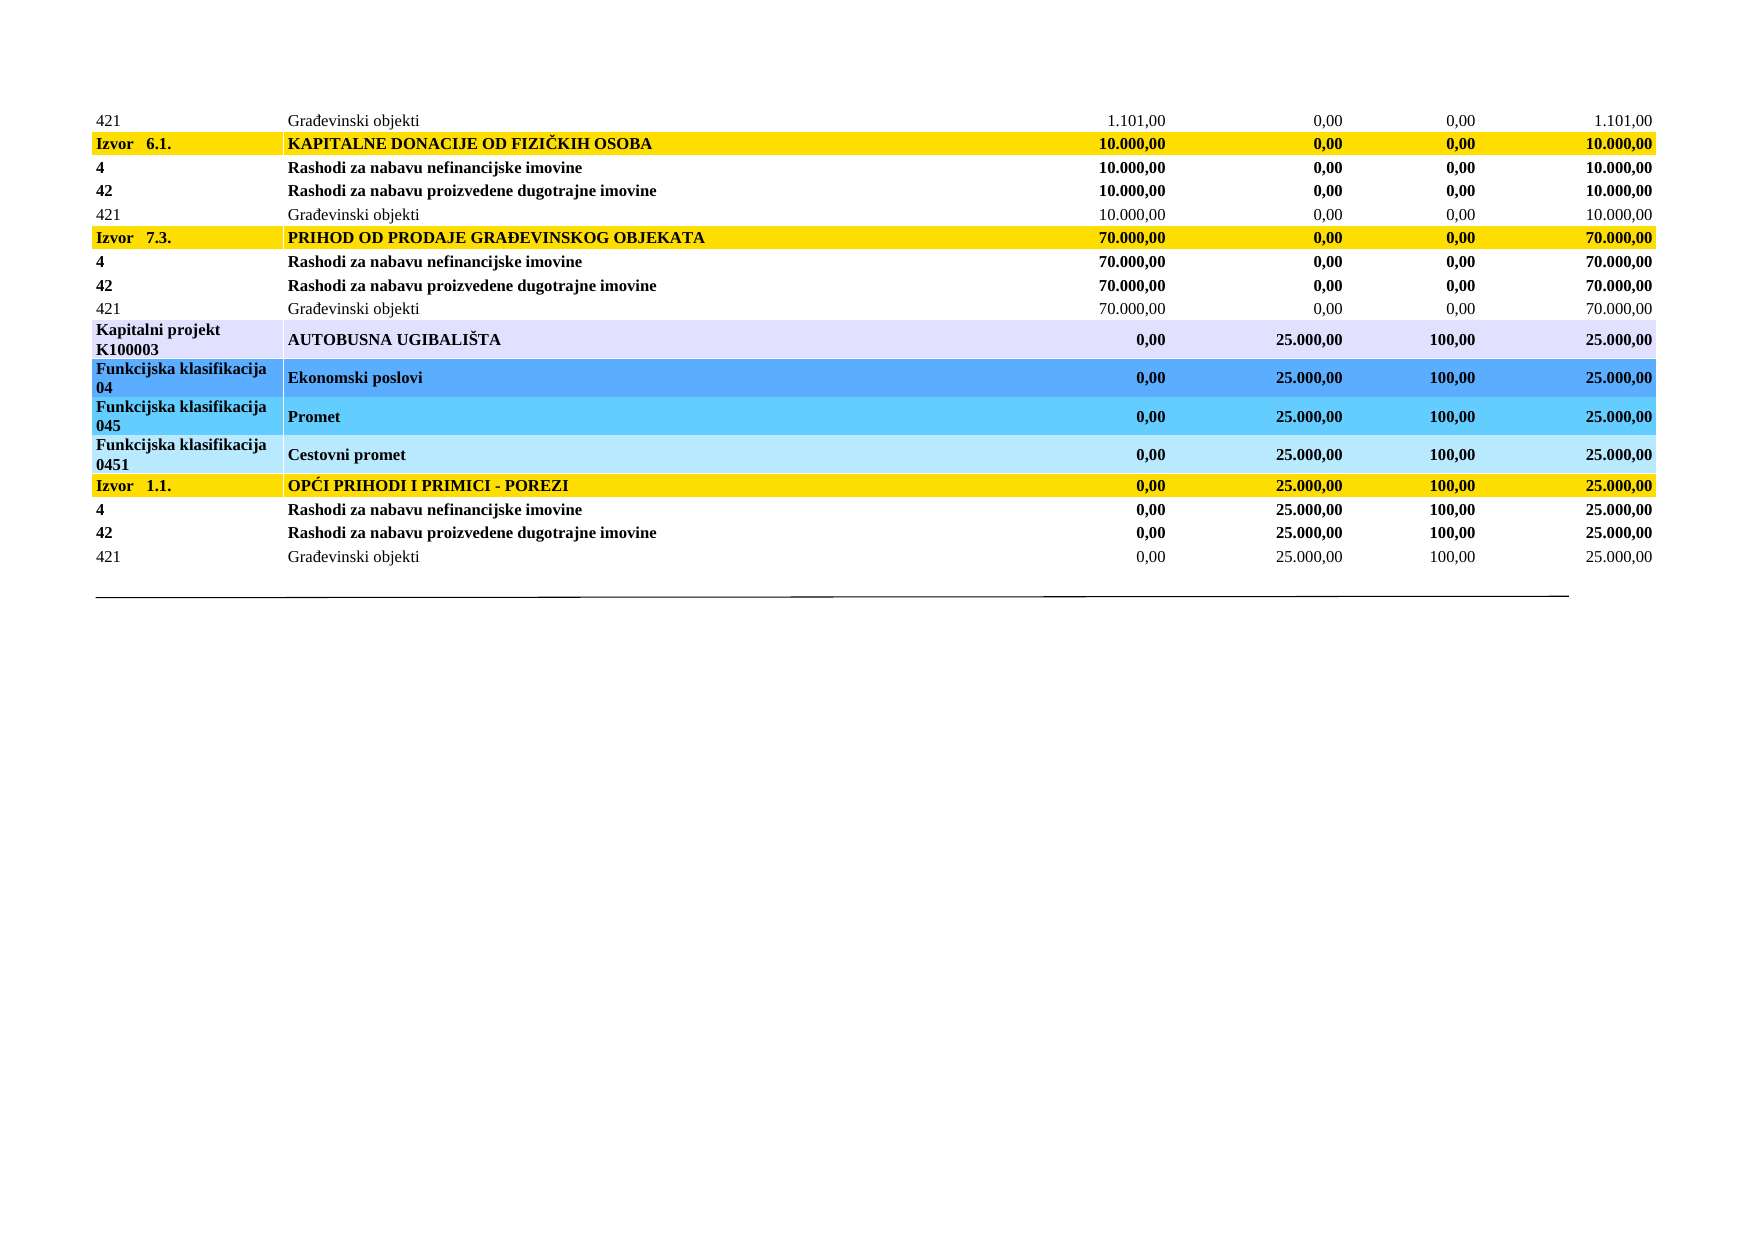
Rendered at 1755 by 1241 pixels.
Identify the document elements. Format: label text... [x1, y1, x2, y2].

table_cell 25.000,00 [1169, 521, 1346, 544]
table_cell 0,00 [992, 474, 1169, 497]
table_cell 25.000,00 [1169, 474, 1346, 497]
table_cell 0,00 [992, 544, 1169, 568]
table_cell Kapitalni projekt K100003 [92, 320, 283, 358]
table_cell 70.000,00 [992, 297, 1169, 320]
table_cell 10.000,00 [1479, 132, 1656, 155]
table_cell 1.101,00 [992, 108, 1169, 132]
table_cell 0,00 [1346, 132, 1479, 155]
table_cell 0,00 [1169, 273, 1346, 297]
table_cell Građevinski objekti [284, 297, 992, 320]
table_cell 0,00 [992, 359, 1169, 397]
table_cell 0,00 [992, 497, 1169, 521]
table_cell 10.000,00 [992, 155, 1169, 179]
table_cell 100,00 [1346, 544, 1479, 568]
table_cell 42 [92, 179, 283, 202]
table_cell 10.000,00 [992, 203, 1169, 226]
table_cell 4 [92, 250, 283, 273]
table_cell 421 [92, 108, 283, 132]
table_cell 100,00 [1346, 474, 1479, 497]
table_cell KAPITALNE DONACIJE OD FIZIČKIH OSOBA [284, 132, 992, 155]
table_cell 25.000,00 [1479, 521, 1656, 544]
table_cell 0,00 [992, 320, 1169, 358]
table_cell Rashodi za nabavu nefinancijske imovine [284, 497, 992, 521]
table_cell 100,00 [1346, 359, 1479, 397]
table_cell Izvor 1.1. [92, 474, 283, 497]
table_cell Rashodi za nabavu proizvedene dugotrajne imovine [284, 273, 992, 297]
table_cell 421 [92, 203, 283, 226]
table_cell 25.000,00 [1169, 359, 1346, 397]
table_cell 0,00 [1346, 155, 1479, 179]
table_cell 0,00 [1169, 297, 1346, 320]
table_cell 10.000,00 [1479, 155, 1656, 179]
table_cell 25.000,00 [1169, 435, 1346, 473]
table_cell Građevinski objekti [284, 544, 992, 568]
table_cell Rashodi za nabavu nefinancijske imovine [284, 155, 992, 179]
table_cell Građevinski objekti [284, 108, 992, 132]
table_cell 42 [92, 273, 283, 297]
table_cell 100,00 [1346, 320, 1479, 358]
table_cell Cestovni promet [284, 435, 992, 473]
table_cell 0,00 [1346, 179, 1479, 202]
table_cell Izvor 7.3. [92, 226, 283, 249]
table_cell 10.000,00 [992, 179, 1169, 202]
table_cell 25.000,00 [1479, 397, 1656, 435]
table_cell Rashodi za nabavu proizvedene dugotrajne imovine [284, 521, 992, 544]
table_cell 0,00 [1346, 250, 1479, 273]
table_cell Rashodi za nabavu nefinancijske imovine [284, 250, 992, 273]
table_cell 0,00 [1169, 250, 1346, 273]
table_cell Funkcijska klasifikacija 04 [92, 359, 283, 397]
table_cell 70.000,00 [1479, 273, 1656, 297]
table_cell Promet [284, 397, 992, 435]
table_cell 25.000,00 [1169, 320, 1346, 358]
table_cell 0,00 [1169, 226, 1346, 249]
table_cell 100,00 [1346, 521, 1479, 544]
table_cell Rashodi za nabavu proizvedene dugotrajne imovine [284, 179, 992, 202]
table_cell 100,00 [1346, 397, 1479, 435]
table_cell 0,00 [1169, 155, 1346, 179]
table_cell 25.000,00 [1479, 359, 1656, 397]
table_cell 10.000,00 [992, 132, 1169, 155]
table_cell 0,00 [1169, 108, 1346, 132]
table_cell Građevinski objekti [284, 203, 992, 226]
table_cell 25.000,00 [1479, 497, 1656, 521]
table_cell 0,00 [1346, 226, 1479, 249]
table_cell 10.000,00 [1479, 179, 1656, 202]
table_cell 0,00 [1169, 179, 1346, 202]
table_cell 4 [92, 155, 283, 179]
table_cell OPĆI PRIHODI I PRIMICI - POREZI [284, 474, 992, 497]
table_cell 0,00 [1346, 297, 1479, 320]
table_cell 0,00 [1169, 203, 1346, 226]
table_cell 100,00 [1346, 497, 1479, 521]
table_cell 25.000,00 [1479, 435, 1656, 473]
table_cell 0,00 [992, 435, 1169, 473]
table_cell 25.000,00 [1169, 497, 1346, 521]
table_cell 0,00 [1346, 203, 1479, 226]
table_cell PRIHOD OD PRODAJE GRAĐEVINSKOG OBJEKATA [284, 226, 992, 249]
table_cell 25.000,00 [1479, 474, 1656, 497]
table_cell 70.000,00 [1479, 297, 1656, 320]
table_cell 421 [92, 297, 283, 320]
table_cell 0,00 [1346, 273, 1479, 297]
table_cell 100,00 [1346, 435, 1479, 473]
table_cell Ekonomski poslovi [284, 359, 992, 397]
table_cell 25.000,00 [1169, 397, 1346, 435]
table_cell Funkcijska klasifikacija 0451 [92, 435, 283, 473]
table_cell 25.000,00 [1479, 544, 1656, 568]
table_cell 70.000,00 [1479, 226, 1656, 249]
table_cell AUTOBUSNA UGIBALIŠTA [284, 320, 992, 358]
table_cell Izvor 6.1. [92, 132, 283, 155]
table_cell 70.000,00 [1479, 250, 1656, 273]
table_cell 0,00 [1169, 132, 1346, 155]
table_cell 0,00 [992, 397, 1169, 435]
table_cell 42 [92, 521, 283, 544]
table_cell 70.000,00 [992, 273, 1169, 297]
table_cell Funkcijska klasifikacija 045 [92, 397, 283, 435]
table_cell 1.101,00 [1479, 108, 1656, 132]
table_cell 25.000,00 [1169, 544, 1346, 568]
table_cell 25.000,00 [1479, 320, 1656, 358]
table_cell 70.000,00 [992, 250, 1169, 273]
table_cell 70.000,00 [992, 226, 1169, 249]
table_cell 0,00 [1346, 108, 1479, 132]
table_cell 10.000,00 [1479, 203, 1656, 226]
table_cell 421 [92, 544, 283, 568]
table_cell 0,00 [992, 521, 1169, 544]
table_cell 4 [92, 497, 283, 521]
